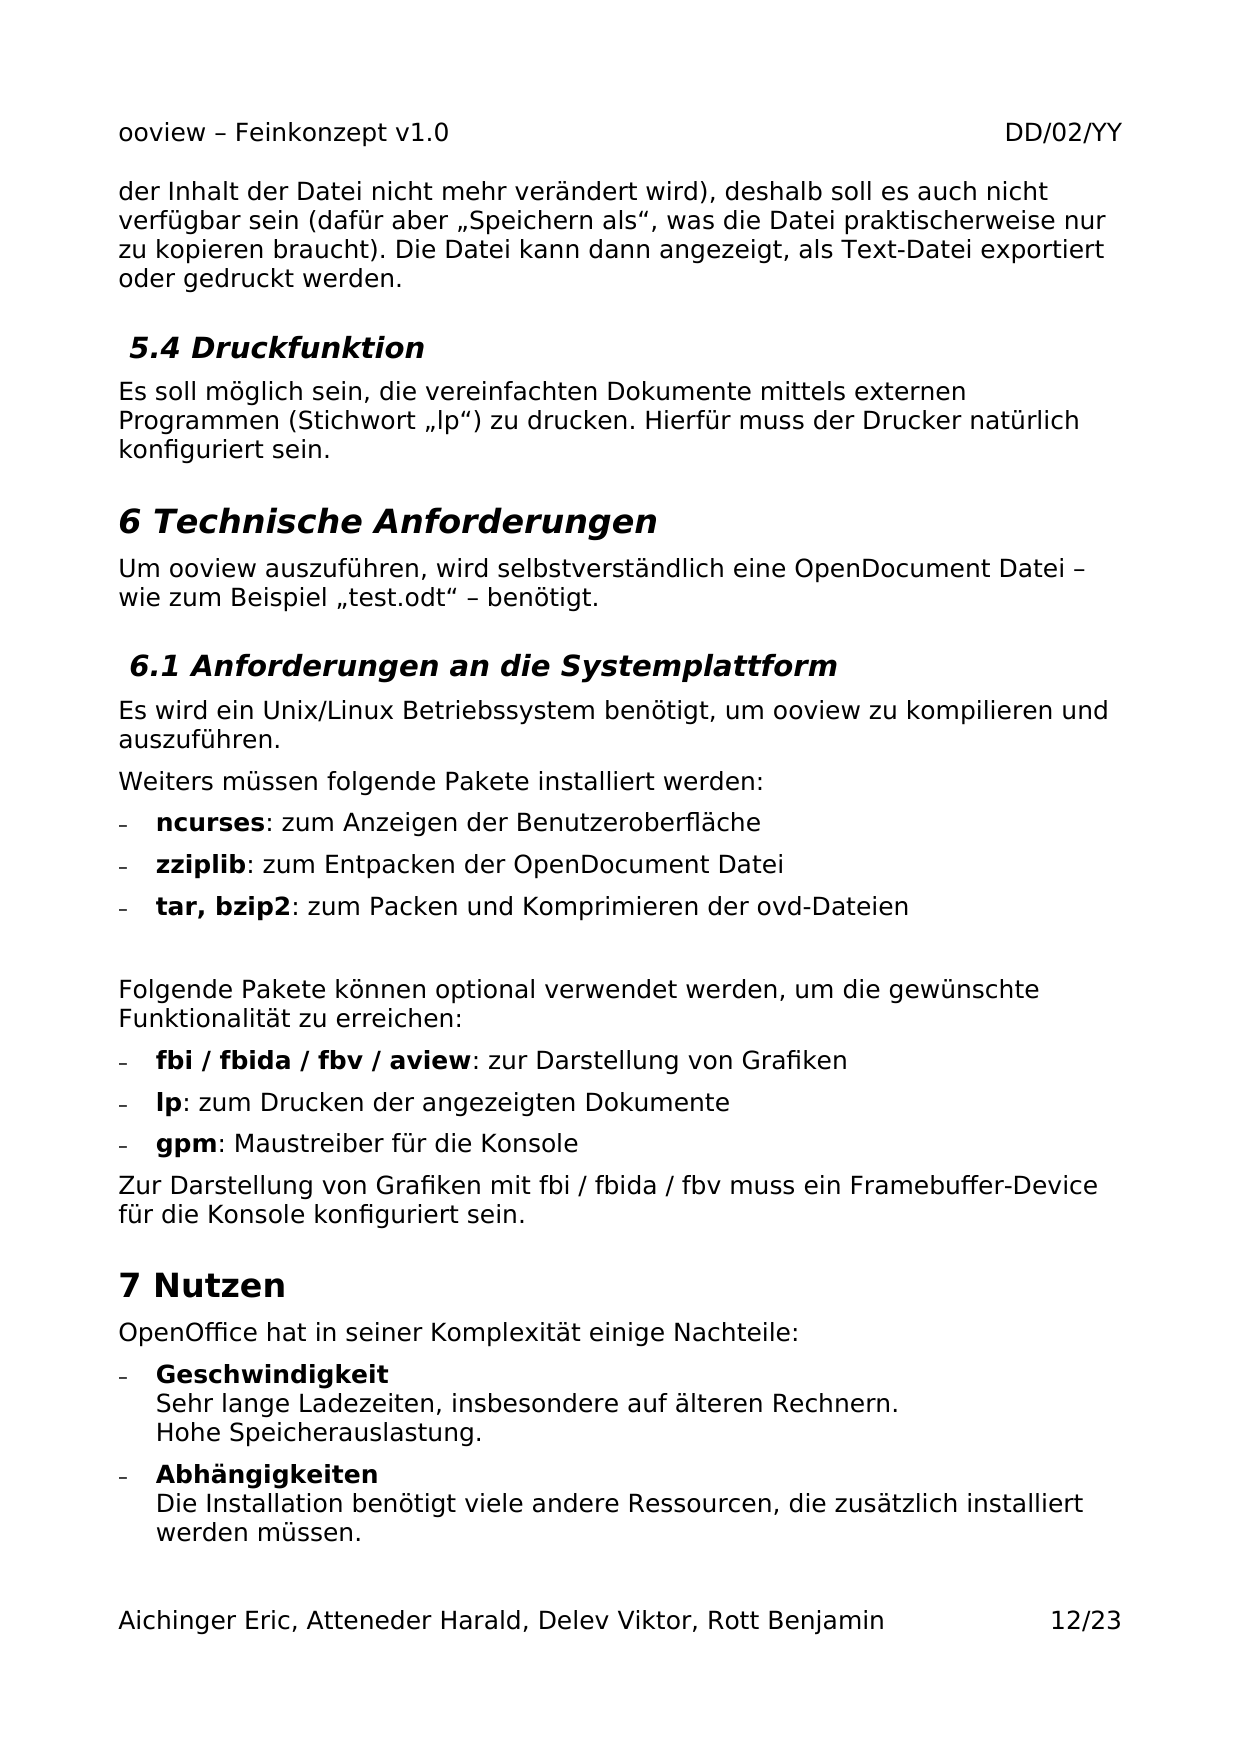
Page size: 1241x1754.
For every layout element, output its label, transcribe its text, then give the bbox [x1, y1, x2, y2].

text der Inhalt der Datei nicht mehr verändert wird), deshalb soll es auch nicht verfügbar sein (dafür aber „Speichern als“, was die Datei praktischerweise nur zu kopieren braucht). Die Datei kann dann angezeigt, als Text-Datei exportiert oder gedruckt werden. [118, 177, 1122, 293]
list tar, bzip2: zum Packen und Komprimieren der ovd-Dateien [118, 892, 1122, 921]
subtitle Technische Anforderungen [118, 502, 1122, 541]
text Zur Darstellung von Grafiken mit fbi / fbida / fbv muss ein Framebuffer-Device für die Konsole konfiguriert sein. [118, 1171, 1122, 1229]
list Geschwindigkeit Sehr lange Ladezeiten, insbesondere auf älteren Rechnern. Hohe Speicherauslastung. [118, 1360, 1122, 1447]
list lp: zum Drucken der angezeigten Dokumente [118, 1088, 1122, 1117]
list fbi / fbida / fbv / aview: zur Darstellung von Grafiken [118, 1046, 1122, 1075]
text Folgende Pakete können optional verwendet werden, um die gewünschte Funktionalität zu erreichen: [118, 975, 1122, 1033]
text Es wird ein Unix/Linux Betriebssystem benötigt, um ooview zu kompilieren und auszuführen. [118, 696, 1122, 754]
text Weiters müssen folgende Pakete installiert werden: [118, 767, 1122, 796]
list zziplib: zum Entpacken der OpenDocument Datei [118, 850, 1122, 879]
list Abhängigkeiten Die Installation benötigt viele andere Ressourcen, die zusätzlich installiert werden müssen. [118, 1460, 1122, 1547]
list gpm: Maustreiber für die Konsole [118, 1129, 1122, 1158]
text Es soll möglich sein, die vereinfachten Dokumente mittels externen Programmen (Stichwort „lp“) zu drucken. Hierfür muss der Drucker natürlich konfiguriert sein. [118, 377, 1122, 465]
text Um ooview auszuführen, wird selbstverständlich eine OpenDocument Datei – wie zum Beispiel „test.odt“ – benötigt. [118, 554, 1122, 612]
subtitle Nutzen [118, 1267, 1122, 1306]
list ncurses: zum Anzeigen der Benutzeroberfläche [118, 808, 1122, 838]
subtitle Anforderungen an die Systemplattform [118, 649, 1122, 683]
text OpenOffice hat in seiner Komplexität einige Nachteile: [118, 1318, 1122, 1347]
subtitle Druckfunktion [118, 331, 1122, 365]
